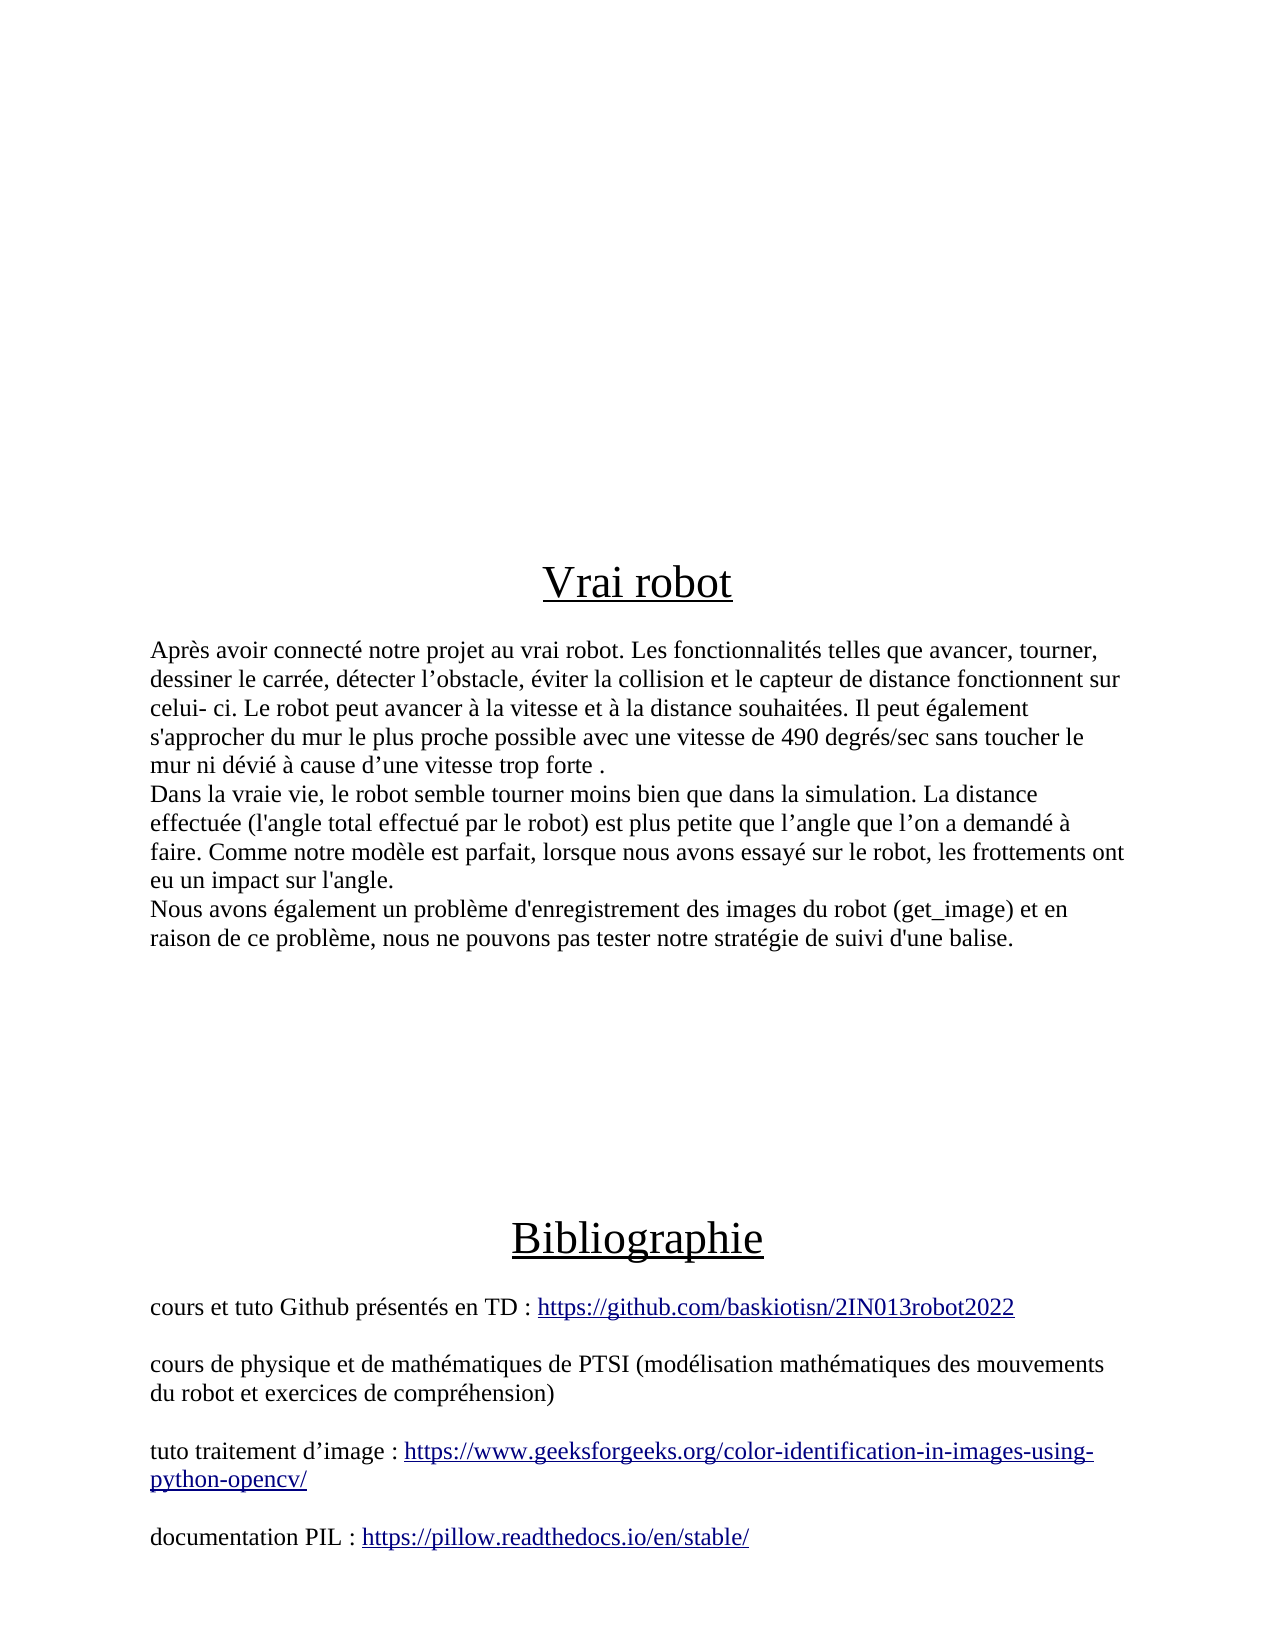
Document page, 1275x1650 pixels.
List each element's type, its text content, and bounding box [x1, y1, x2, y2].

text Dans la vraie vie, le robot semble tourner moins bien que dans la simulation. La distance effectuée (l'angle total effectué par le robot) est plus petite que l’angle que l’on a demandé à faire. Comme notre modèle est parfait, lorsque nous avons essayé sur le robot, les frottements ont eu un impact sur l'angle. [150, 779, 1125, 894]
text cours de physique et de mathématiques de PTSI (modélisation mathématiques des mouvements du robot et exercices de compréhension) [150, 1349, 1125, 1407]
text Après avoir connecté notre projet au vrai robot. Les fonctionnalités telles que avancer, tourner, dessiner le carrée, détecter l’obstacle, éviter la collision et le capteur de distance fonctionnent sur celui- ci. Le robot peut avancer à la vitesse et à la distance souhaitées. Il peut également s'approcher du mur le plus proche possible avec une vitesse de 490 degrés/sec sans toucher le mur ni dévié à cause d’une vitesse trop forte . [150, 636, 1125, 779]
text tuto traitement d’image : https://www.geeksforgeeks.org/color-identification-in-images-using-python-opencv/ [150, 1436, 1125, 1493]
text Vrai robot [150, 554, 1125, 607]
text documentation PIL : https://pillow.readthedocs.io/en/stable/ [150, 1522, 1125, 1551]
text cours et tuto Github présentés en TD : https://github.com/baskiotisn/2IN013robot2022 [150, 1292, 1125, 1321]
text Bibliographie [150, 1211, 1125, 1263]
text Nous avons également un problème d'enregistrement des images du robot (get_image) et en raison de ce problème, nous ne pouvons pas tester notre stratégie de suivi d'une balise. [150, 894, 1125, 952]
